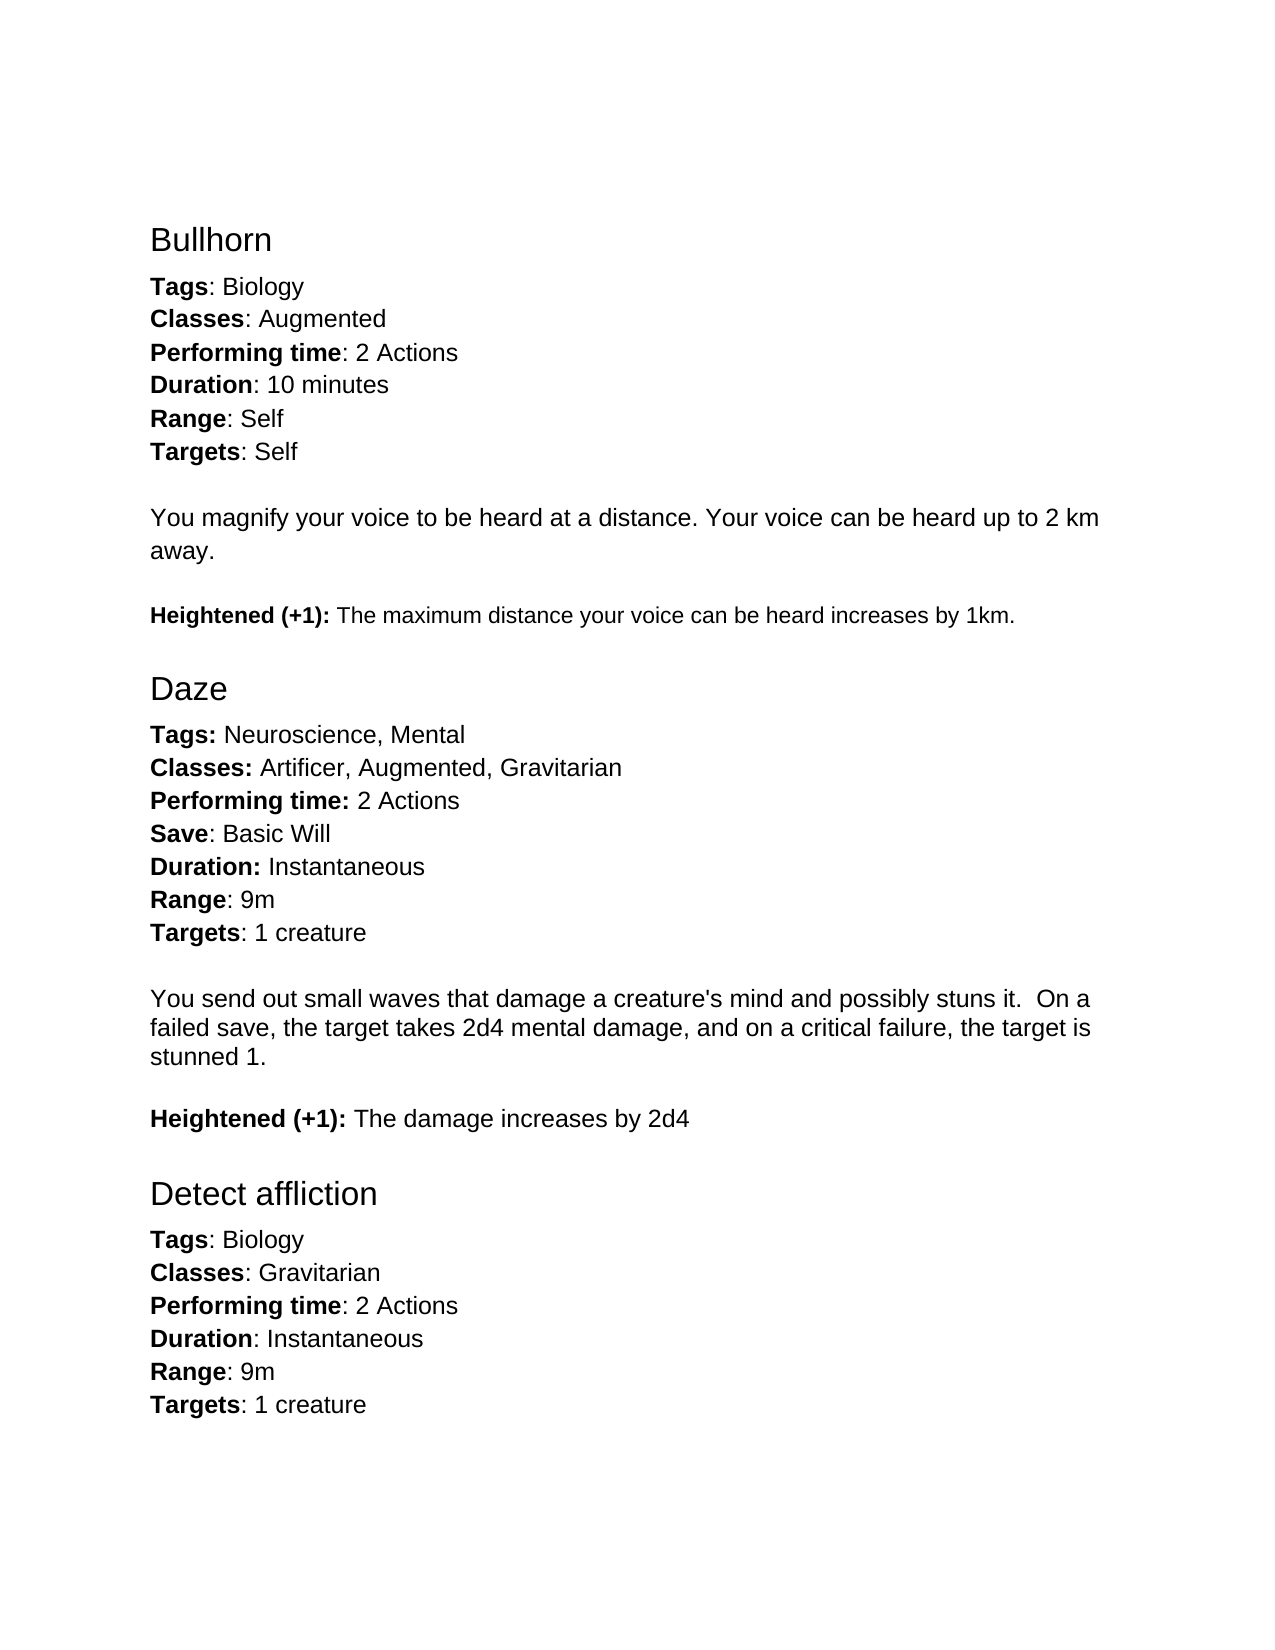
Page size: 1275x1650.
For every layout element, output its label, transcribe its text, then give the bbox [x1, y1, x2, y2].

text Duration: Instantaneous [150, 1324, 1125, 1353]
text Targets: 1 creature [150, 918, 1125, 947]
text Classes: Gravitarian [150, 1258, 1125, 1287]
text Targets: 1 creature [150, 1390, 1125, 1419]
text Targets: Self [150, 437, 1125, 465]
subtitle Daze [150, 669, 1125, 708]
text Performing time: 2 Actions [150, 1291, 1125, 1320]
subtitle Detect affliction [150, 1174, 1125, 1213]
text Tags: Biology [150, 271, 1125, 300]
text Heightened (+1): The damage increases by 2d4 [150, 1104, 1125, 1132]
text Range: 9m [150, 885, 1125, 914]
text Classes: Augmented [150, 304, 1125, 333]
text Save: Basic Will [150, 819, 1125, 848]
text You magnify your voice to be heard at a distance. Your voice can be heard up to 2 km away. [150, 503, 1125, 564]
text Performing time: 2 Actions [150, 337, 1125, 366]
text Range: 9m [150, 1357, 1125, 1386]
subtitle Bullhorn [150, 221, 1125, 259]
text Range: Self [150, 403, 1125, 432]
text Duration: 10 minutes [150, 371, 1125, 399]
text Heightened (+1): The maximum distance your voice can be heard increases by 1km. [150, 602, 1125, 628]
text Duration: Instantaneous [150, 852, 1125, 881]
text Performing time: 2 Actions [150, 786, 1125, 815]
text Tags: Biology [150, 1225, 1125, 1254]
text Classes: Artificer, Augmented, Gravitarian [150, 753, 1125, 782]
text Tags: Neuroscience, Mental [150, 720, 1125, 749]
text You send out small waves that damage a creature's mind and possibly stuns it. On a failed save, the target takes 2d4 mental damage, and on a critical failure, the target is stunned 1. [150, 984, 1125, 1071]
